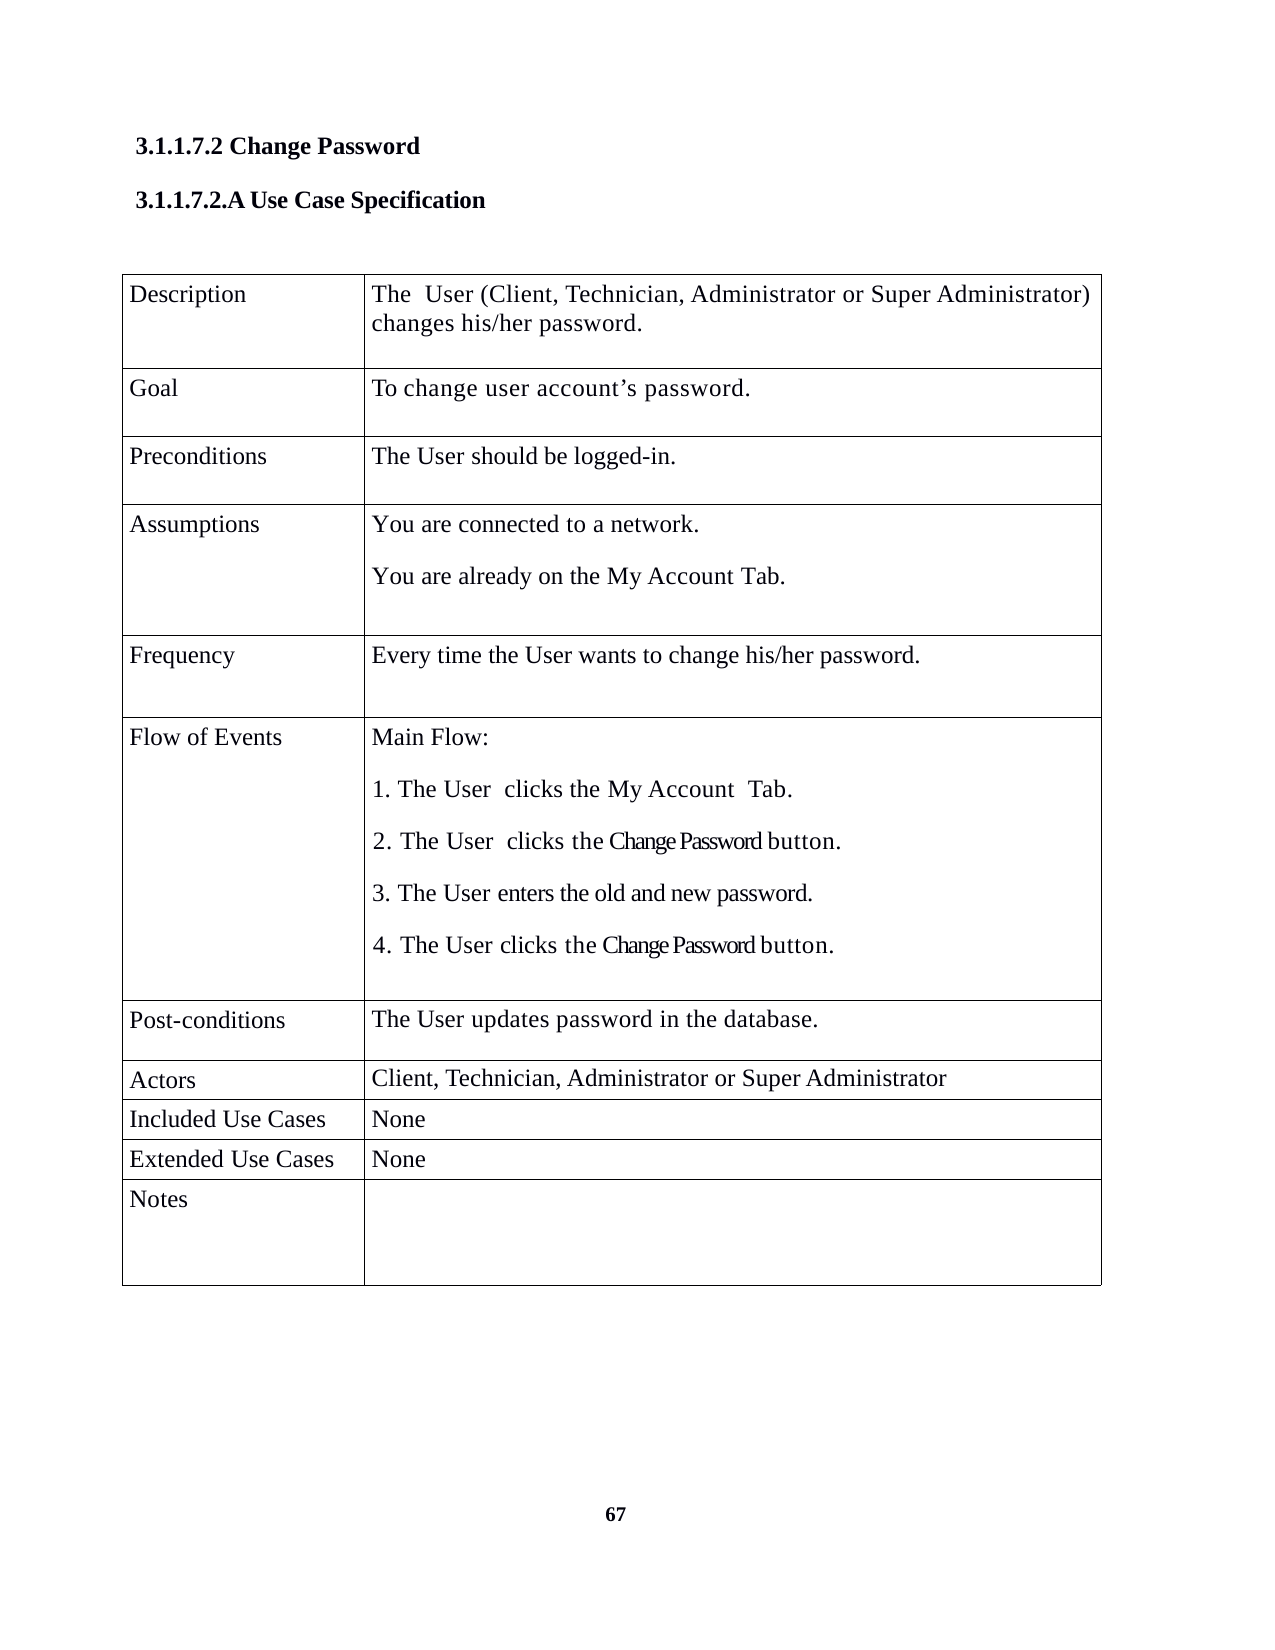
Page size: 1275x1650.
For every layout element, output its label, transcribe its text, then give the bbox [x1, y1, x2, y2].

table_cell Client, Technician, Administrator or Super Administrator [365, 1061, 1101, 1099]
text 67 [135, 1502, 1096, 1526]
table_cell Main Flow: 1. The User clicks the My Account Tab. 2. The User clicks the Change Password button. 3. The User enters the old and new password. 4. The User clicks the Change Password button. [365, 718, 1101, 1000]
table_cell You are connected to a network. You are already on the My Account Tab. [365, 505, 1101, 634]
table_cell To change user account’s password. [365, 369, 1101, 436]
table_cell [365, 1180, 1101, 1284]
table_cell The User updates password in the database. [365, 1001, 1101, 1060]
table_cell Notes [123, 1180, 364, 1284]
table_cell Extended Use Cases [123, 1140, 364, 1178]
table_header The User (Client, Technician, Administrator or Super Administrator) changes his/her password. [365, 275, 1101, 368]
table_cell Preconditions [123, 437, 364, 504]
text 3.1.1.7.2.A Use Case Specification [135, 185, 1096, 214]
table_header Description [123, 275, 364, 368]
table_cell Included Use Cases [123, 1100, 364, 1139]
table_cell None [365, 1140, 1101, 1178]
table_cell The User should be logged-in. [365, 437, 1101, 504]
table_cell Frequency [123, 636, 364, 716]
table_cell Goal [123, 369, 364, 436]
table_cell None [365, 1100, 1101, 1139]
table_cell Actors [123, 1061, 364, 1099]
table_cell Assumptions [123, 505, 364, 634]
table_cell Flow of Events [123, 718, 364, 1000]
table_cell Post-conditions [123, 1001, 364, 1060]
table_cell Every time the User wants to change his/her password. [365, 636, 1101, 716]
text 3.1.1.7.2 Change Password [135, 131, 1096, 160]
